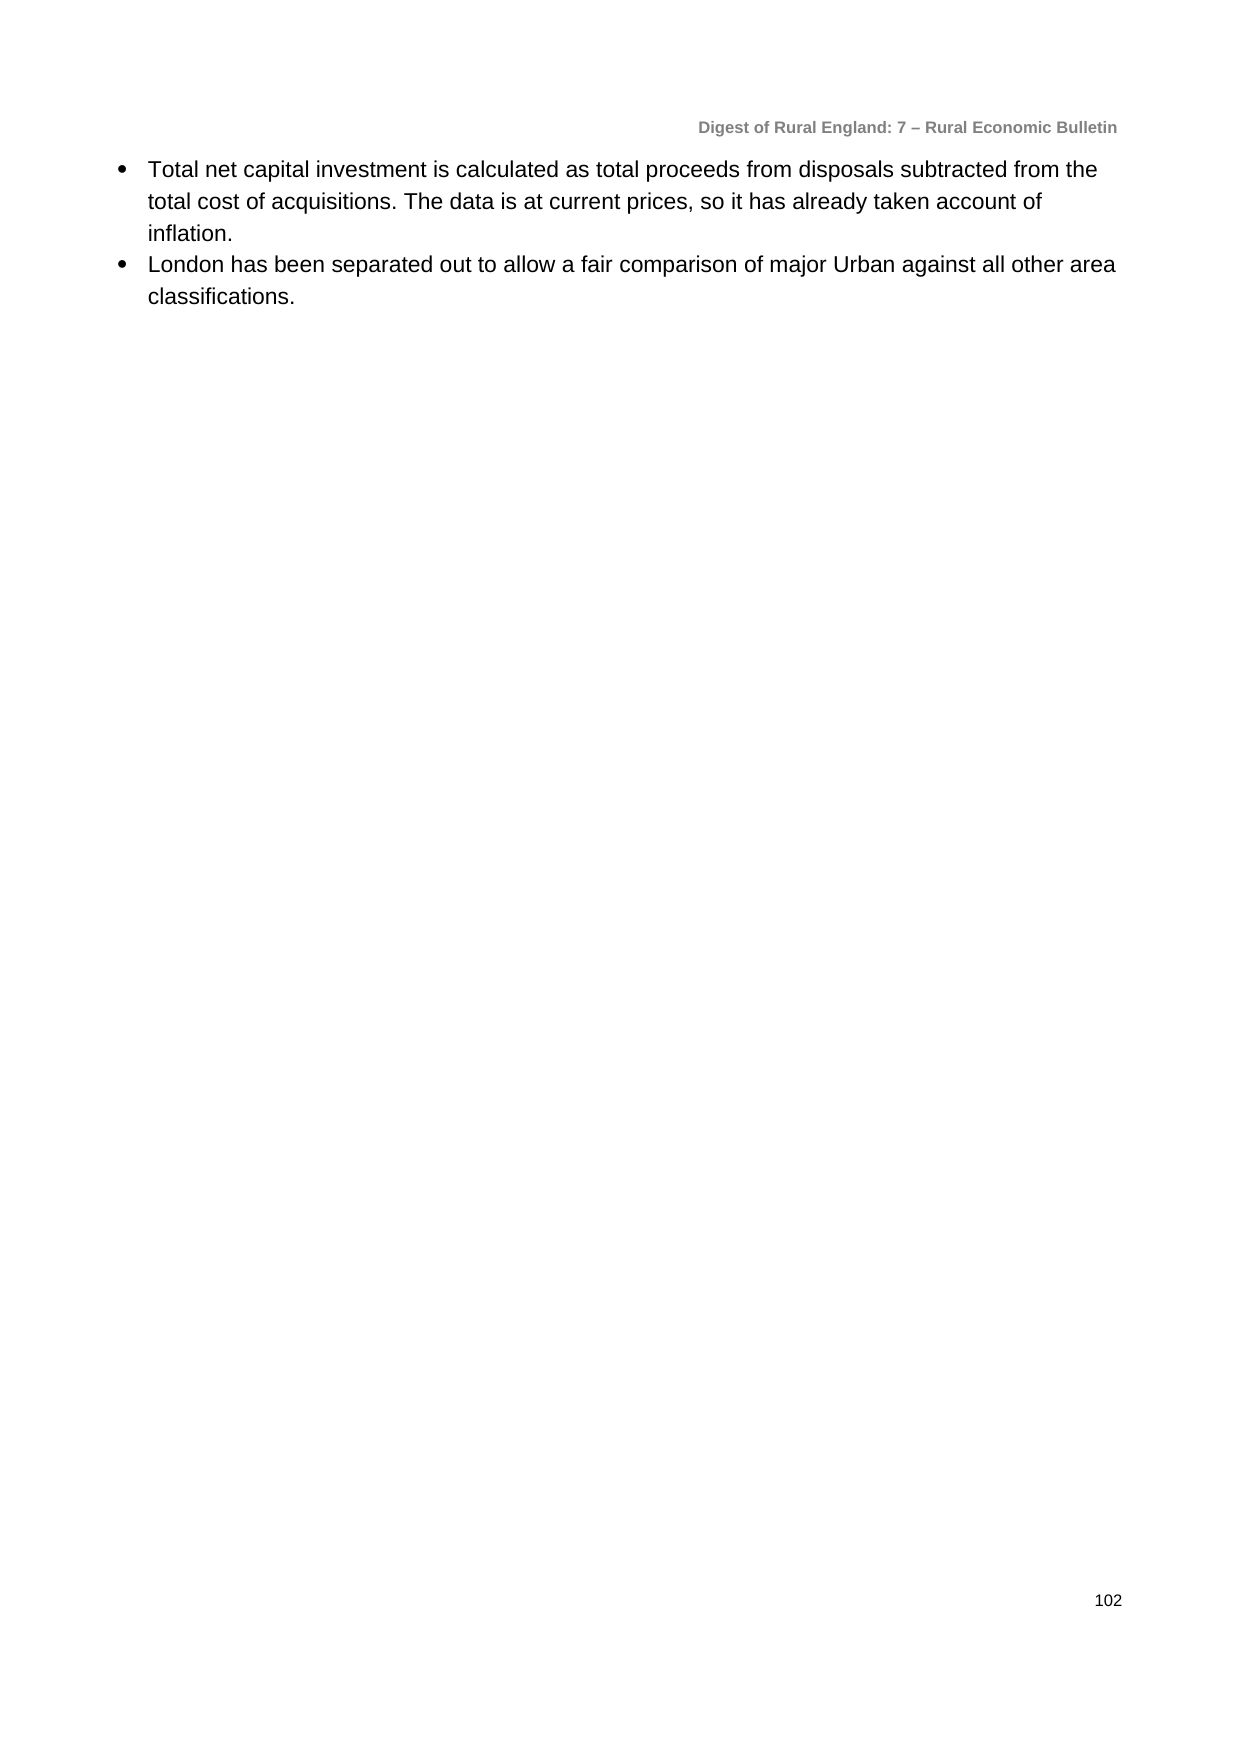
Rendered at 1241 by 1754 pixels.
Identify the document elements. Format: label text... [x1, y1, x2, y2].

list London has been separated out to allow a fair comparison of major Urban against all other area classifications. [118, 251, 1122, 309]
list Total net capital investment is calculated as total proceeds from disposals subtracted from the total cost of acquisitions. The data is at current prices, so it has already taken account of inflation. [118, 156, 1122, 246]
